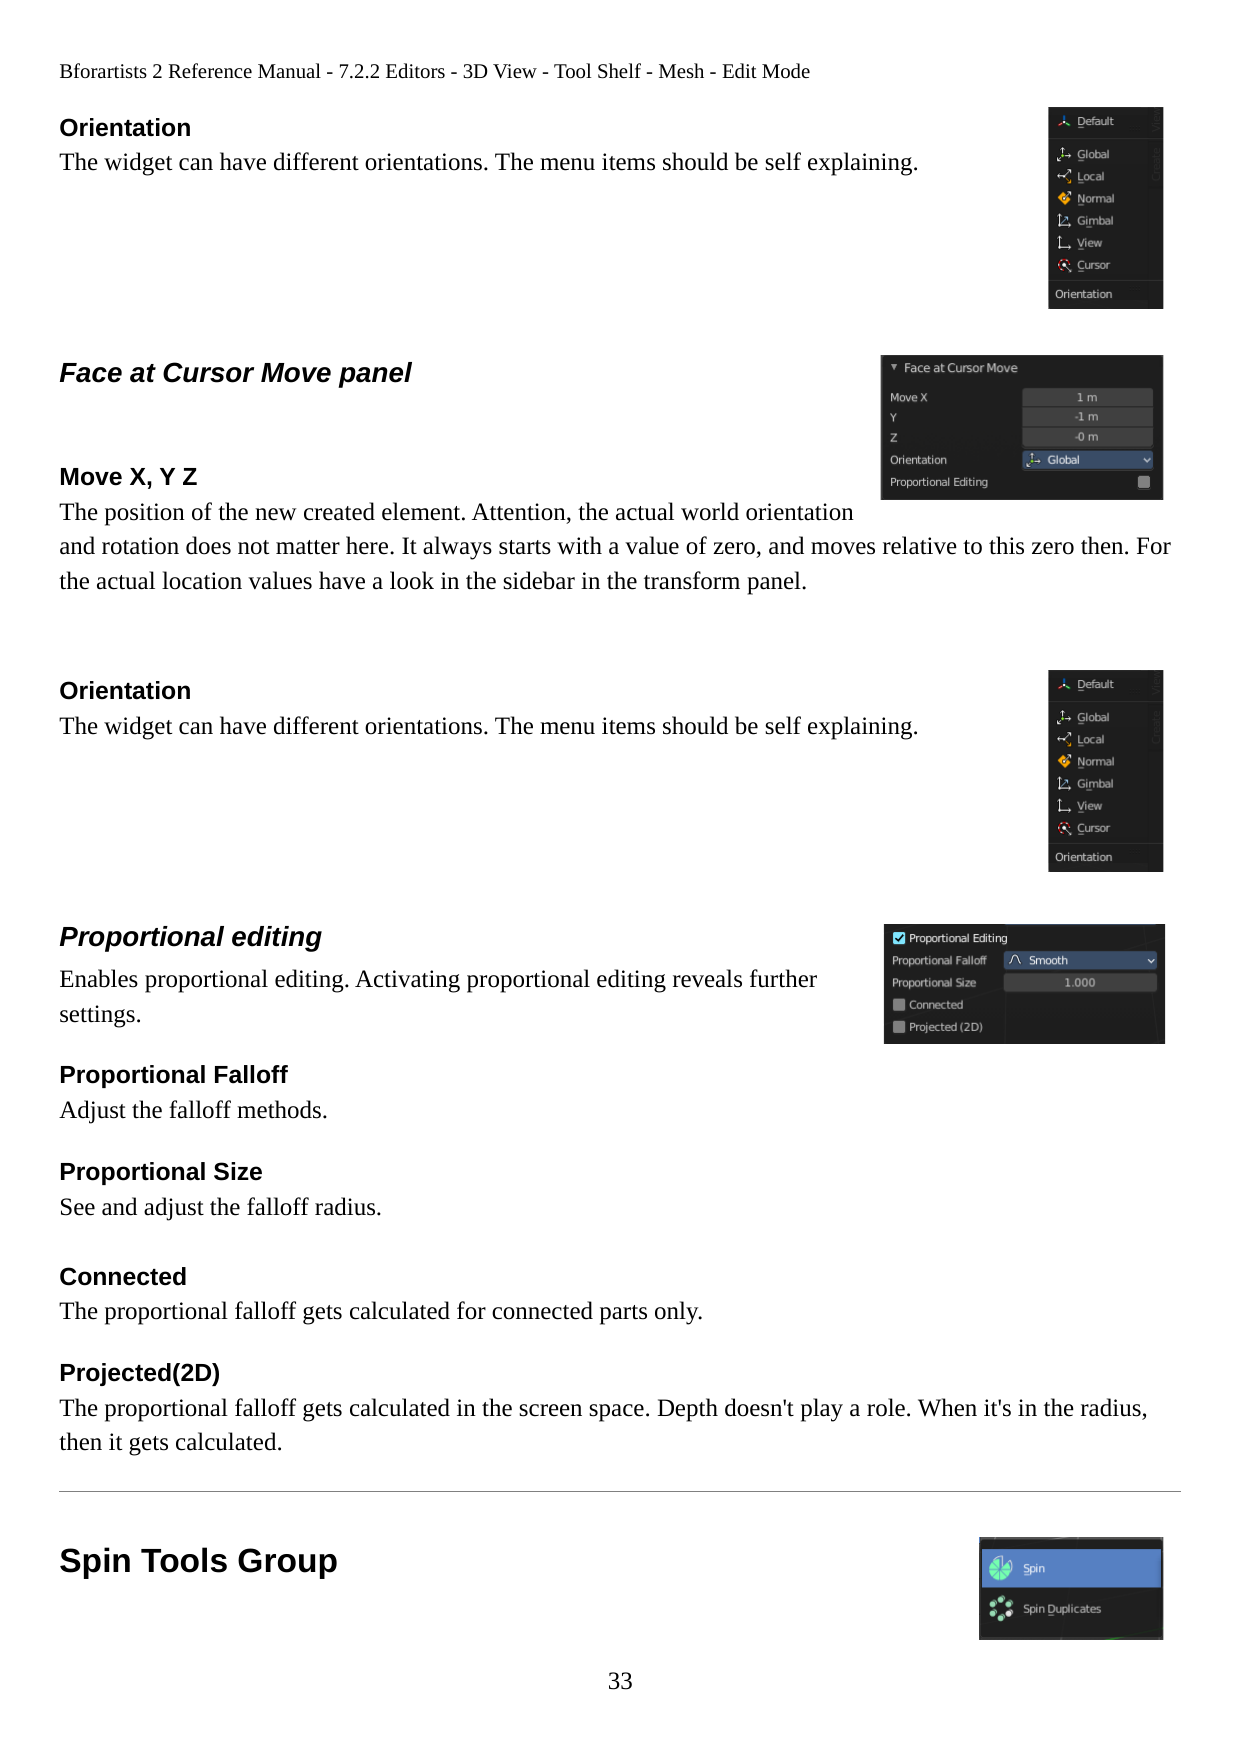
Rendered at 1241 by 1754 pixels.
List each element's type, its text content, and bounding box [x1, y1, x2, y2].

subtitle Move X, Y Z [59, 462, 880, 491]
text See and adjust the falloff radius. [59, 1192, 1181, 1220]
picture [1048, 670, 1164, 872]
subtitle [1164, 462, 1181, 491]
subtitle Connected [59, 1262, 1181, 1290]
subtitle Orientation [59, 676, 1048, 705]
subtitle Proportional editing [59, 920, 1181, 952]
subtitle Orientation [59, 113, 1048, 141]
text Adjust the falloff methods. [59, 1095, 1181, 1124]
text The widget can have different orientations. The menu items should be self explaining. [59, 711, 1048, 740]
text The widget can have different orientations. The menu items should be self explaining. [59, 147, 1048, 176]
subtitle [1164, 356, 1181, 388]
subtitle Proportional Falloff [59, 1060, 1181, 1089]
picture [1048, 107, 1164, 309]
subtitle [1164, 113, 1181, 141]
text The proportional falloff gets calculated in the screen space. Depth doesn't play a role. When it's in the radius, then it gets calculated. [59, 1393, 1181, 1456]
picture [979, 1537, 1164, 1640]
subtitle Proportional Size [59, 1157, 1181, 1185]
picture [880, 355, 1164, 500]
subtitle Face at Cursor Move panel [59, 356, 880, 388]
text The proportional falloff gets calculated for connected parts only. [59, 1296, 1181, 1325]
subtitle Projected(2D) [59, 1358, 1181, 1386]
subtitle Spin Tools Group [59, 1541, 979, 1580]
picture [883, 924, 1166, 1044]
text The position of the new created element. Attention, the actual world orientation and rotation does not matter here. It always starts with a value of zero, and moves relative to this zero then. For the actual location values have a look in the sidebar in the transform panel. [59, 497, 1181, 594]
text Enables proportional editing. Activating proportional editing reveals further settings. [59, 964, 883, 1028]
subtitle [1164, 1541, 1181, 1580]
subtitle [1164, 676, 1181, 705]
